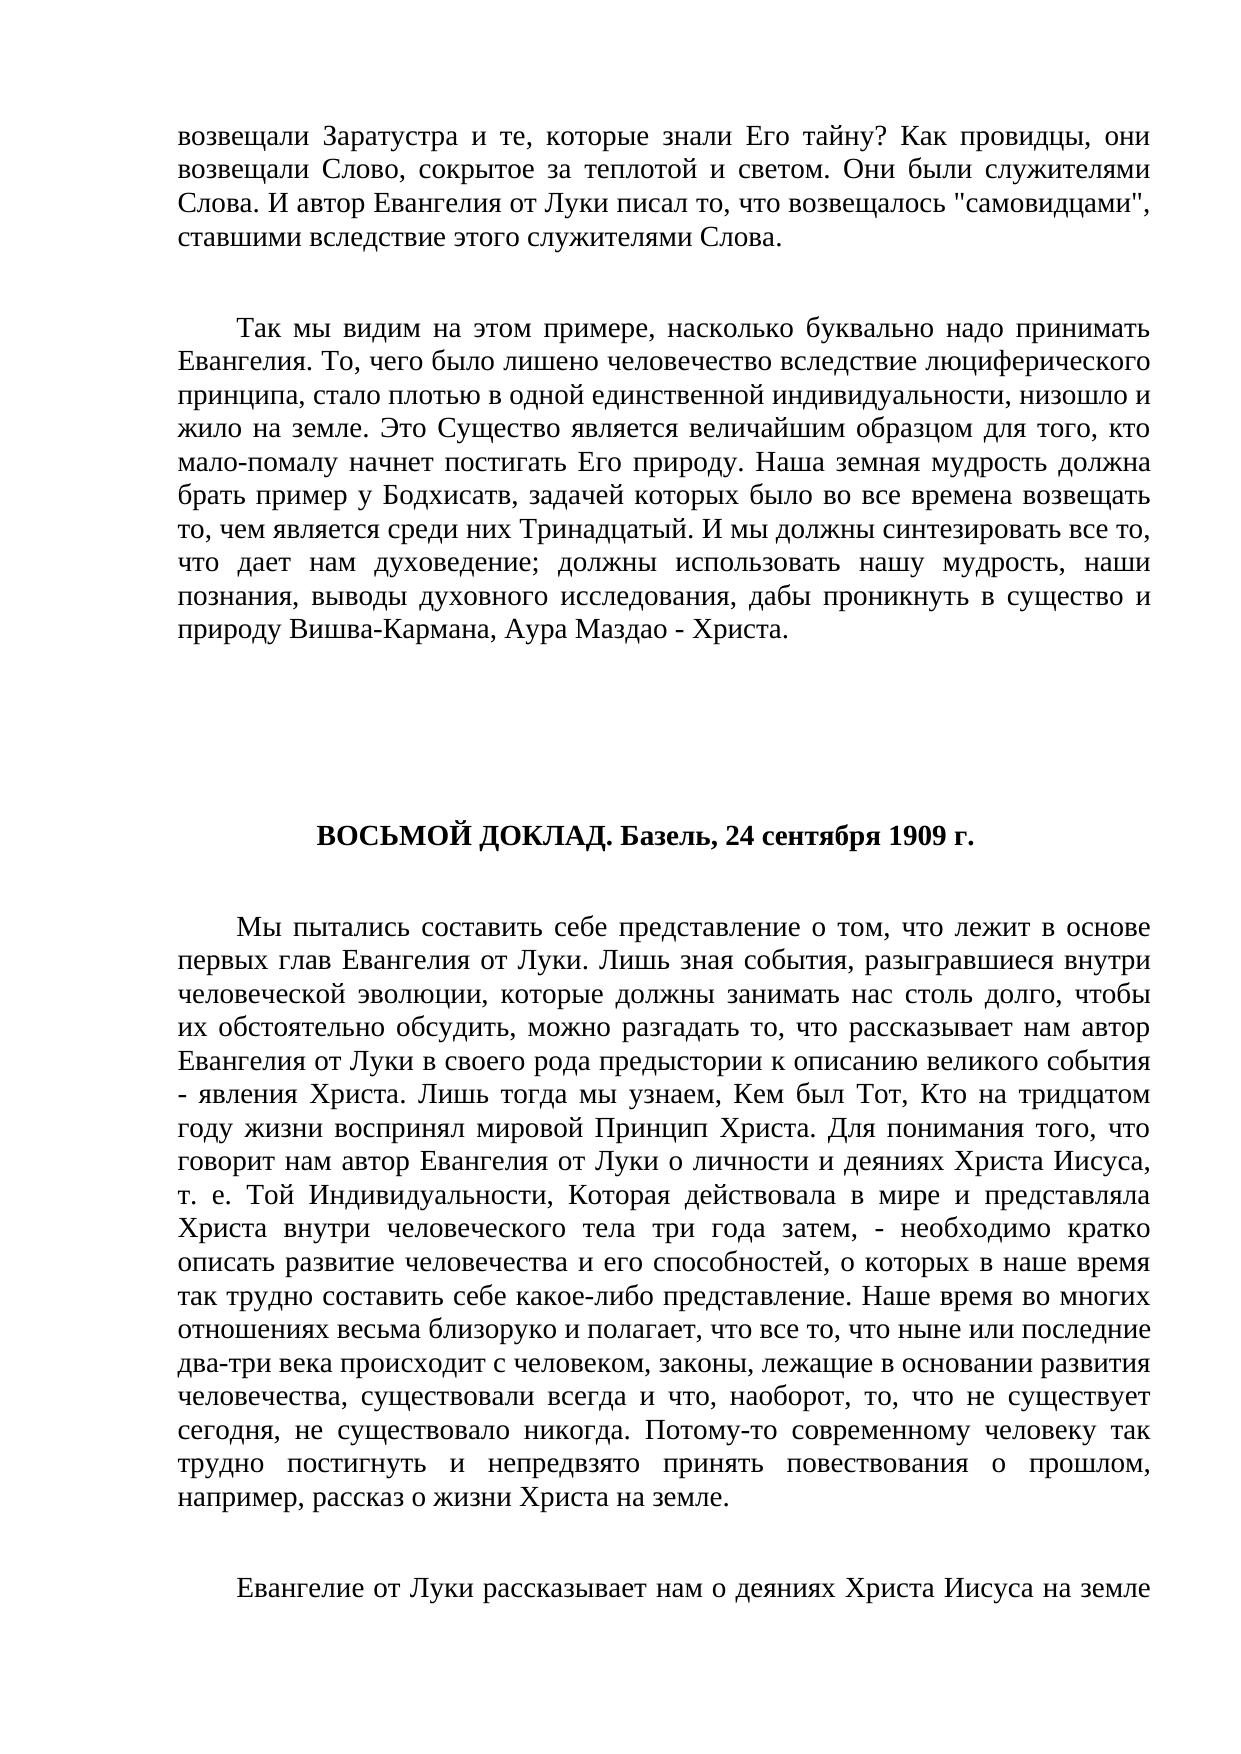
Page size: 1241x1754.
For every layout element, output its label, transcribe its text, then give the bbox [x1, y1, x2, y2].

text Мы пытались составить себе представление о том, что лежит в основе первых глав Евангелия от Луки. Лишь зная события, разыгравшиеся внутри человеческой эволюции, которые должны занимать нас столь долго, чтобы их обстоятельно обсудить, можно разгадать то, что рассказывает нам автор Евангелия от Луки в своего рода предыстории к описанию великого события - явления Христа. Лишь тогда мы узнаем, Кем был Тот, Кто на тридцатом году жизни воспринял мировой Принцип Христа. Для понимания того, что говорит нам автор Евангелия от Луки о личности и деяниях Христа Иисуса, т. е. Той Индивидуальности, Которая действовала в мире и представляла Христа внутри человеческого тела три года затем, - необходимо кратко описать развитие человечества и его способностей, о которых в наше время так трудно составить себе какое-либо представление. Наше время во многих отношениях весьма близоруко и полагает, что все то, что ныне или последние два-три века происходит с человеком, законы, лежащие в основании развития человечества, существовали всегда и что, наоборот, то, что не существует сегодня, не существовало никогда. Потому-то современному человеку так трудно постигнуть и непредвзято принять повествования о прошлом, например, рассказ о жизни Христа на земле. [177, 909, 1152, 1512]
text Евангелие от Луки рассказывает нам о деяниях Христа Иисуса на земле [177, 1570, 1152, 1603]
text Так мы видим на этом примере, насколько буквально надо принимать Евангелия. То, чего было лишено человечество вследствие люциферического принципа, стало плотью в одной единственной индивидуальности, низошло и жило на земле. Это Существо является величайшим образцом для того, кто мало-помалу начнет постигать Его природу. Наша земная мудрость должна брать пример у Бодхисатв, задачей которых было во все времена возвещать то, чем является среди них Тринадцатый. И мы должны синтезировать все то, что дает нам духоведение; должны использовать нашу мудрость, наши познания, выводы духовного исследования, дабы проникнуть в существо и природу Вишва-Кармана, Аура Маздао - Христа. [177, 310, 1152, 645]
text возвещали Заратустра и те, которые знали Его тайну? Как провидцы, они возвещали Слово, сокрытое за теплотой и светом. Они были служителями Слова. И автор Евангелия от Луки писал то, что возвещалось "самовидцами", ставшими вследствие этого служителями Слова. [177, 118, 1152, 252]
text ВОСЬМОЙ ДОКЛАД. Базель, 24 сентября 1909 г. [177, 818, 1152, 851]
